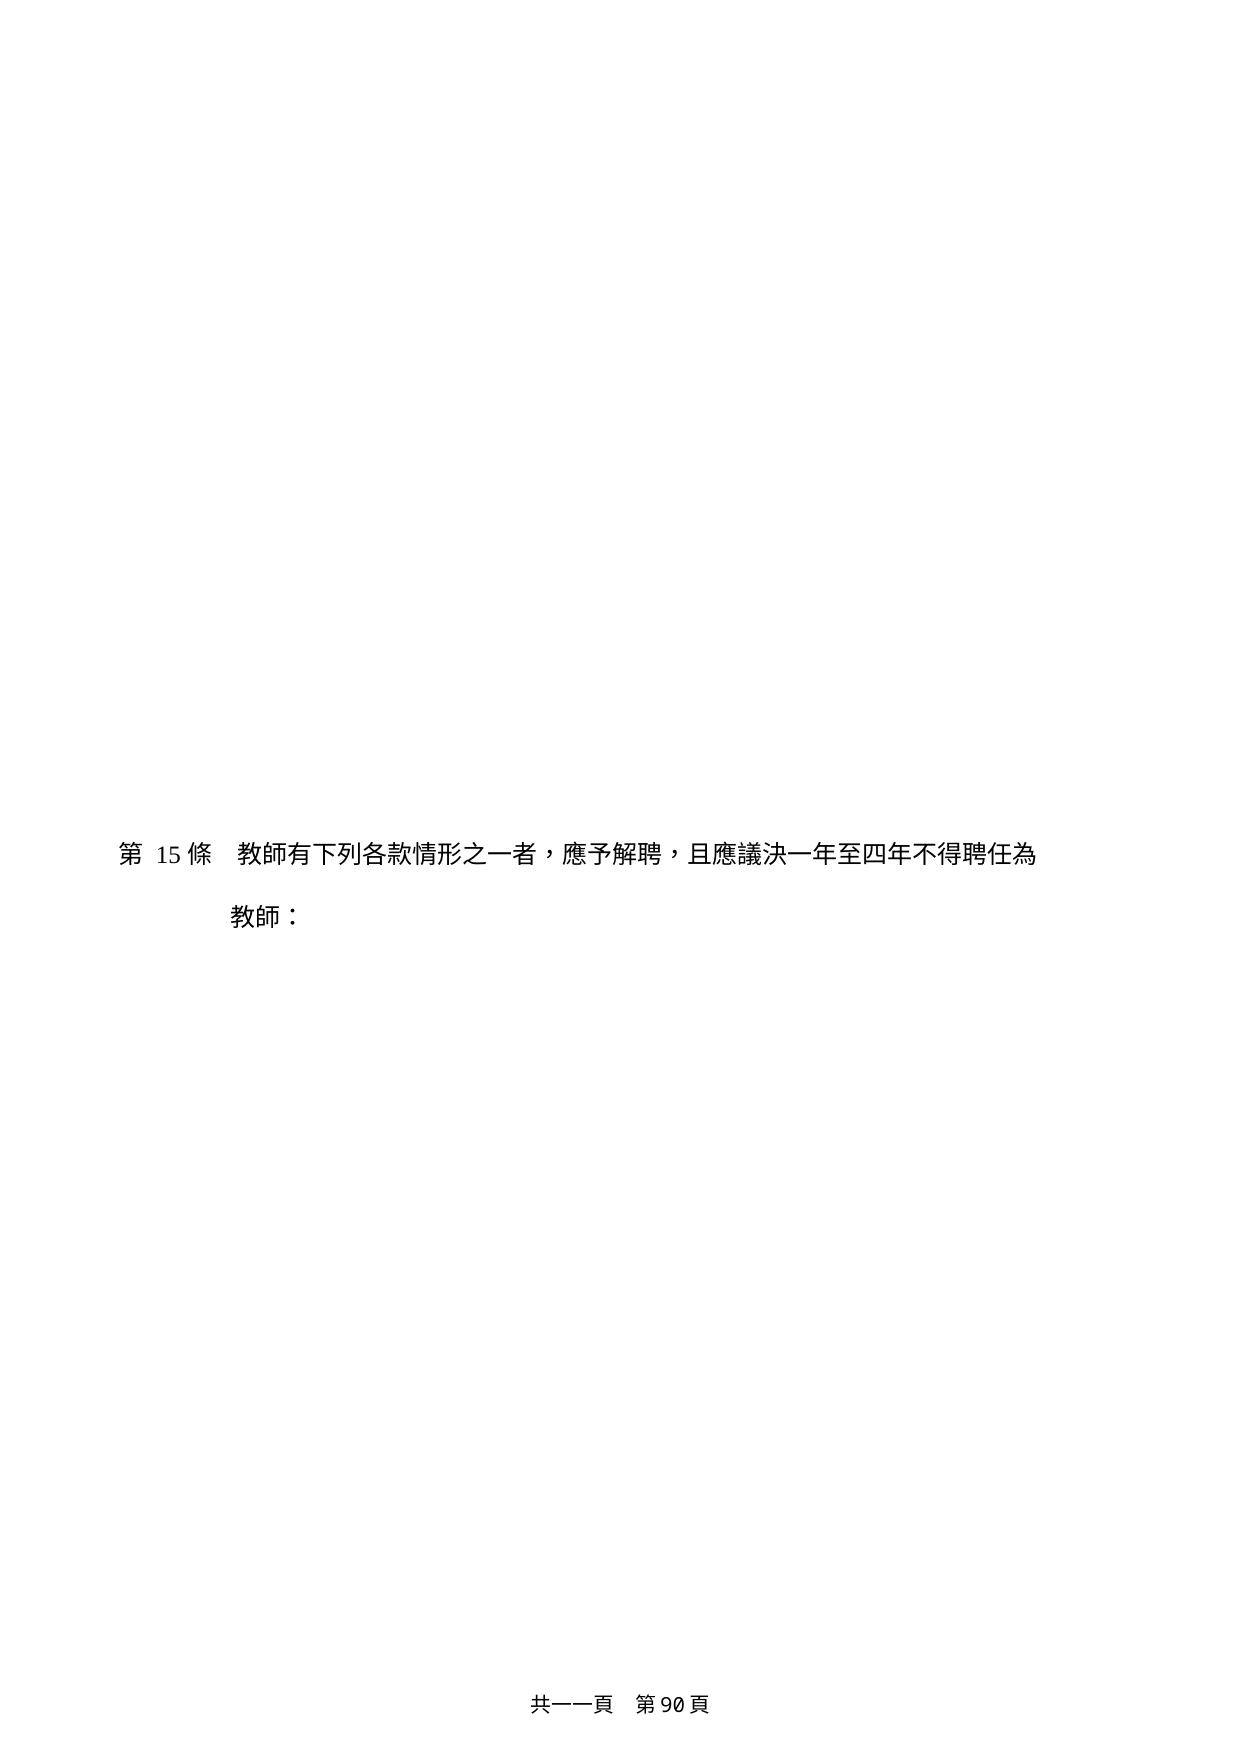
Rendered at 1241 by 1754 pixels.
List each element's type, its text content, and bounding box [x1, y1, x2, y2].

text 教師： [118, 874, 1122, 936]
text 第 15 條 教師有下列各款情形之一者，應予解聘，且應議決一年至四年不得聘任為 [118, 811, 1122, 874]
